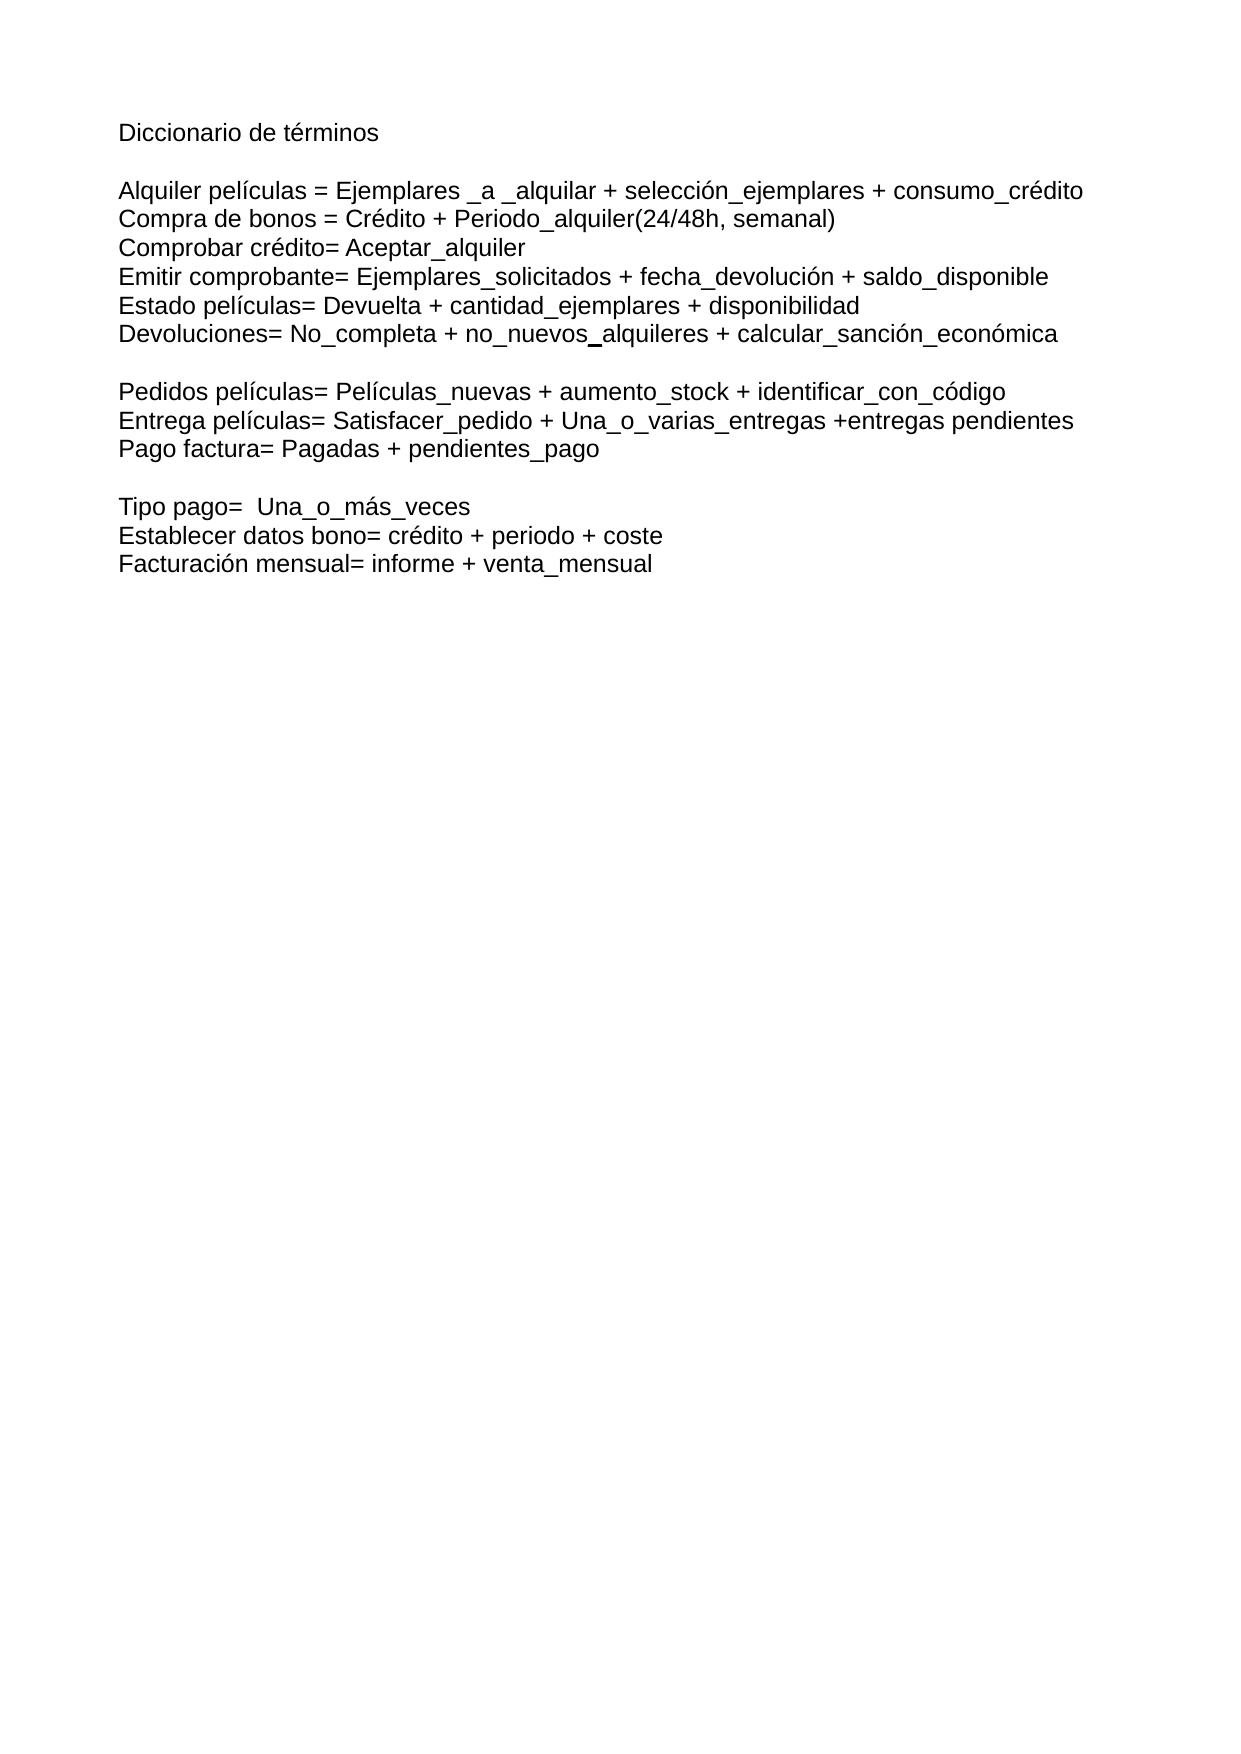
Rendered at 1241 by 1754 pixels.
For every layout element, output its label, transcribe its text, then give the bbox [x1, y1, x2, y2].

text Pago factura= Pagadas + pendientes_pago [118, 434, 1122, 463]
text Entrega películas= Satisfacer_pedido + Una_o_varias_entregas +entregas pendientes [118, 406, 1122, 434]
text Compra de bonos = Crédito + Periodo_alquiler(24/48h, semanal) [118, 204, 1122, 233]
text Diccionario de términos [118, 118, 1122, 147]
text Tipo pago= Una_o_más_veces [118, 492, 1122, 521]
text Facturación mensual= informe + venta_mensual [118, 549, 1122, 578]
text Emitir comprobante= Ejemplares_solicitados + fecha_devolución + saldo_disponible [118, 262, 1122, 291]
text Pedidos películas= Películas_nuevas + aumento_stock + identificar_con_código [118, 377, 1122, 406]
text Alquiler películas = Ejemplares _a _alquilar + selección_ejemplares + consumo_crédito [118, 176, 1122, 204]
text Estado películas= Devuelta + cantidad_ejemplares + disponibilidad [118, 291, 1122, 319]
text Comprobar crédito= Aceptar_alquiler [118, 233, 1122, 262]
text Establecer datos bono= crédito + periodo + coste [118, 521, 1122, 549]
text Devoluciones= No_completa + no_nuevos_alquileres + calcular_sanción_económica [118, 319, 1122, 348]
